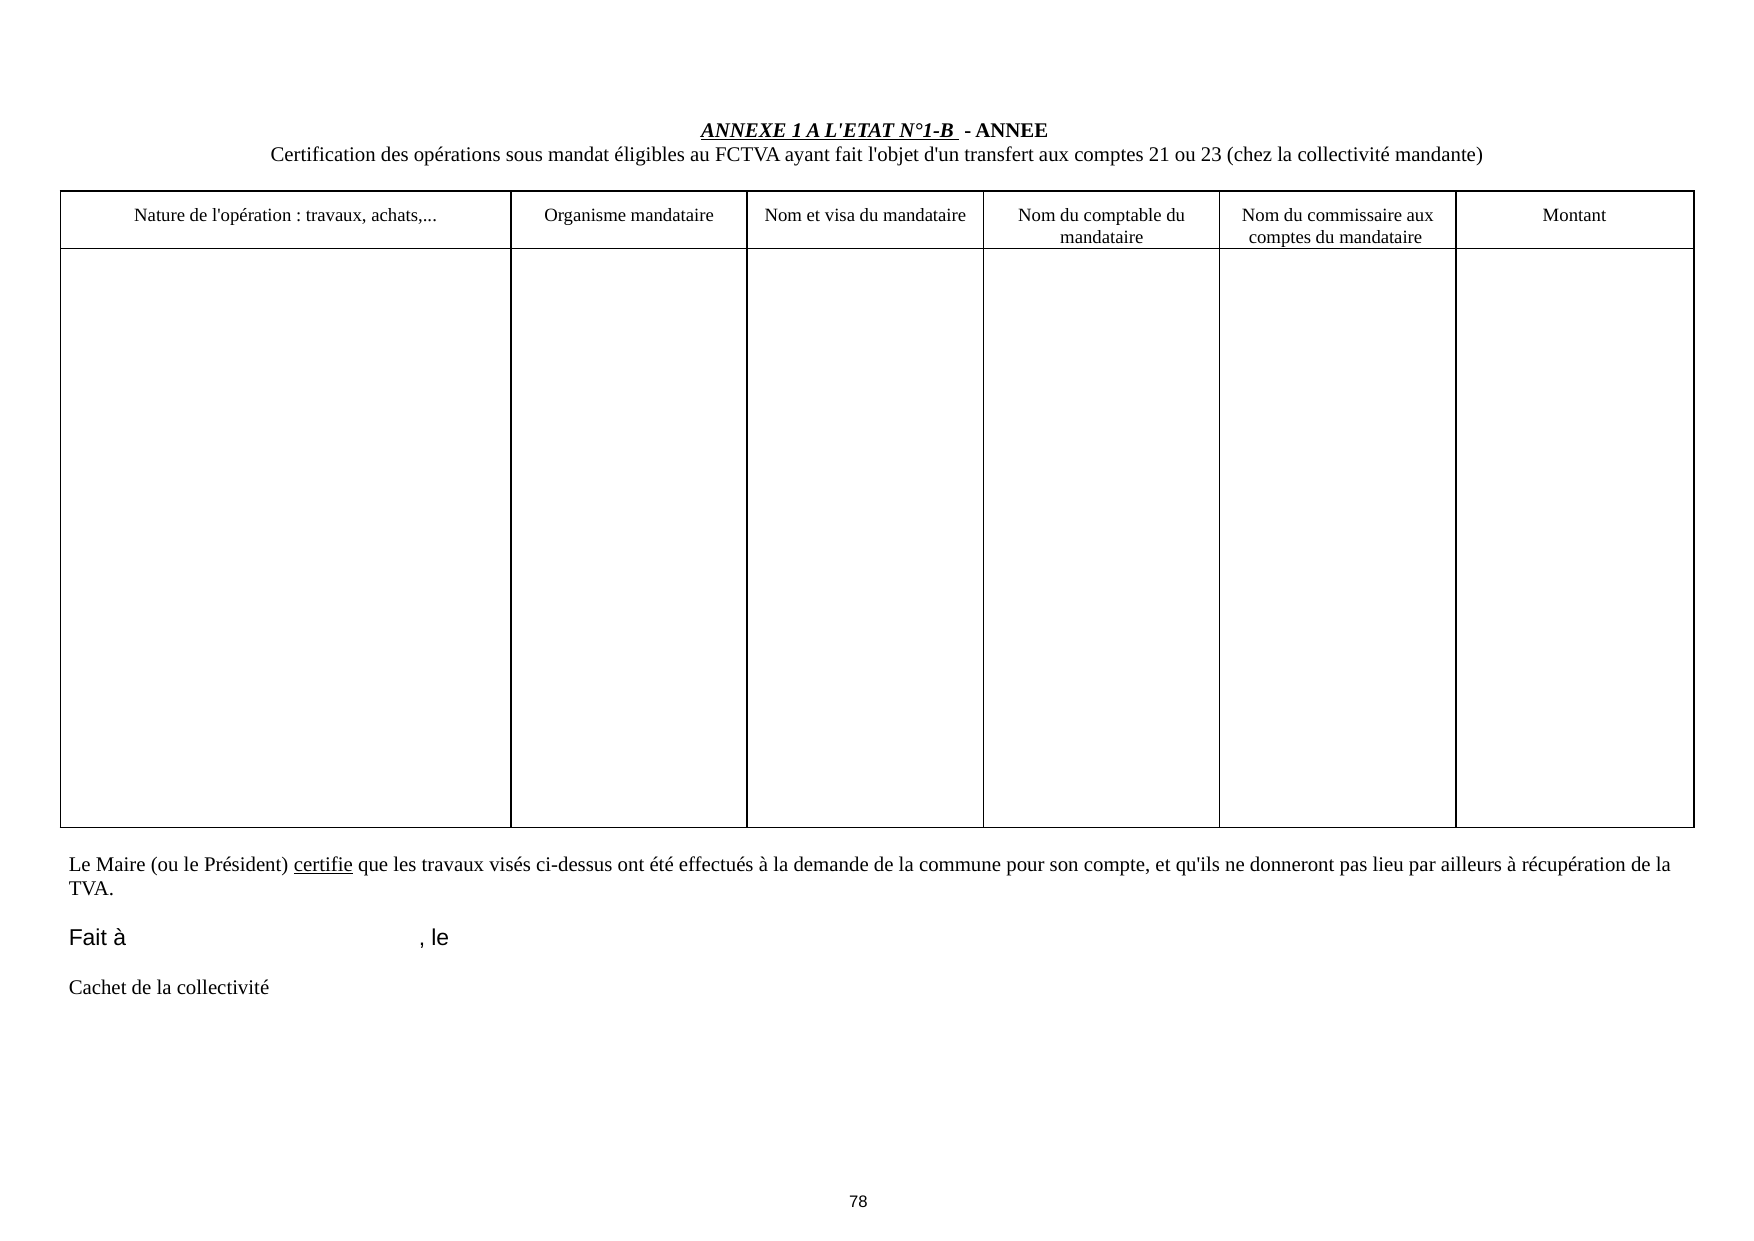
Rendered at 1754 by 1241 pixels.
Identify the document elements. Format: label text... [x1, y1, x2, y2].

table_cell [1220, 586, 1455, 610]
table_cell [984, 610, 1219, 634]
table_cell [61, 538, 510, 562]
table_cell [748, 586, 983, 610]
table_cell [61, 345, 510, 369]
table_cell [984, 394, 1219, 417]
table_cell [61, 610, 510, 634]
table_cell [512, 369, 746, 393]
table_cell [748, 779, 983, 802]
table_cell [61, 586, 510, 610]
table_cell [1457, 658, 1693, 682]
table_cell [1220, 394, 1455, 417]
table_cell [1457, 490, 1693, 514]
table_cell [748, 634, 983, 658]
table_cell [984, 779, 1219, 802]
table_cell Cachet de la collectivité [61, 951, 1693, 999]
table_cell [748, 538, 983, 562]
table_cell [984, 706, 1219, 730]
table_cell [748, 490, 983, 514]
table_cell [512, 466, 746, 490]
table_cell [984, 369, 1219, 393]
table_cell [1220, 754, 1455, 778]
table_cell [1220, 345, 1455, 369]
table_cell [1220, 706, 1455, 730]
table_cell [1457, 418, 1693, 442]
table_header Nom et visa du mandataire [748, 192, 983, 247]
table_cell [748, 297, 983, 321]
table_cell [748, 514, 983, 538]
table_cell [512, 321, 746, 345]
table_cell [984, 249, 1219, 273]
table_cell [984, 273, 1219, 297]
table_cell [748, 682, 983, 706]
table_cell [1220, 779, 1455, 802]
table_cell [1457, 803, 1693, 827]
table_cell [1220, 803, 1455, 827]
table_cell [748, 345, 983, 369]
table_cell [1457, 538, 1693, 562]
table_cell [512, 442, 746, 466]
table_cell [512, 634, 746, 658]
table_cell [984, 466, 1219, 490]
table_cell [748, 273, 983, 297]
table_cell [748, 394, 983, 417]
table_cell [61, 442, 510, 466]
text Certification des opérations sous mandat éligibles au FCTVA ayant fait l'objet d'un transfert aux comptes 21 ou 23 (chez la collectivité mandante) [148, 142, 1606, 166]
table_cell [1220, 562, 1455, 586]
table_cell [512, 562, 746, 586]
table_cell [1457, 754, 1693, 778]
table_cell [512, 658, 746, 682]
table_header Le Maire (ou le Président) certifie que les travaux visés ci-dessus ont été effectués à la demande de la commune pour son compte, et qu'ils ne donneront pas lieu par ailleurs à récupération de la TVA. [61, 852, 1693, 924]
table_cell [512, 345, 746, 369]
table_cell [1457, 562, 1693, 586]
table_cell [512, 514, 746, 538]
table_cell [512, 538, 746, 562]
table_cell [61, 562, 510, 586]
table_cell [1220, 658, 1455, 682]
table_cell [984, 803, 1219, 827]
table_cell [984, 418, 1219, 442]
table_cell [512, 754, 746, 778]
table_cell [984, 321, 1219, 345]
table_cell [1220, 273, 1455, 297]
table_cell [1457, 394, 1693, 417]
table_cell [1220, 442, 1455, 466]
table_cell [984, 538, 1219, 562]
table_cell [61, 490, 510, 514]
table_cell [61, 803, 510, 827]
table_cell [512, 706, 746, 730]
table_cell [1220, 490, 1455, 514]
table_header Nature de l'opération : travaux, achats,... [61, 192, 510, 247]
table_cell [984, 490, 1219, 514]
table_cell [512, 803, 746, 827]
table_cell [1457, 586, 1693, 610]
table_cell [748, 658, 983, 682]
table_cell [1220, 514, 1455, 538]
table_cell [1220, 369, 1455, 393]
table_cell [61, 321, 510, 345]
table_cell [512, 394, 746, 417]
table_cell [1457, 610, 1693, 634]
table_cell [512, 586, 746, 610]
table_cell Fait à , le [61, 924, 1693, 951]
table_cell [512, 730, 746, 754]
table_cell [984, 514, 1219, 538]
table_cell [1457, 514, 1693, 538]
table_header Nom du comptable du mandataire [984, 192, 1219, 247]
table_cell [984, 658, 1219, 682]
table_cell [61, 754, 510, 778]
table_cell [512, 249, 746, 273]
table_cell [512, 273, 746, 297]
table_cell [61, 249, 510, 273]
table_cell [61, 682, 510, 706]
table_cell [1457, 779, 1693, 802]
table_cell [748, 610, 983, 634]
table_cell [512, 610, 746, 634]
table_cell [1220, 249, 1455, 273]
table_cell [61, 466, 510, 490]
table_cell [1457, 273, 1693, 297]
table_cell [1457, 249, 1693, 273]
table_cell [1457, 345, 1693, 369]
table_header Organisme mandataire [512, 192, 746, 247]
table_cell [748, 803, 983, 827]
table_cell [61, 730, 510, 754]
table_cell [748, 369, 983, 393]
table_cell [984, 730, 1219, 754]
table_cell [61, 779, 510, 802]
table_cell [1220, 730, 1455, 754]
table_cell [1457, 321, 1693, 345]
table_cell [512, 682, 746, 706]
table_cell [61, 297, 510, 321]
table_cell [984, 586, 1219, 610]
table_cell [1457, 369, 1693, 393]
table_cell [1457, 706, 1693, 730]
table_cell [512, 779, 746, 802]
table_cell [1457, 297, 1693, 321]
table_cell [512, 490, 746, 514]
table_cell [748, 249, 983, 273]
table_cell [748, 754, 983, 778]
table_cell [1220, 610, 1455, 634]
table_cell [748, 466, 983, 490]
table_cell [984, 562, 1219, 586]
table_cell [61, 634, 510, 658]
table_header Montant [1457, 192, 1693, 247]
table_cell [61, 514, 510, 538]
table_cell [984, 754, 1219, 778]
table_cell [61, 658, 510, 682]
table_cell [1220, 538, 1455, 562]
table_cell [748, 730, 983, 754]
text ANNEXE 1 A L'ETAT N°1-B - ANNEE [148, 118, 1606, 142]
table_cell [1457, 682, 1693, 706]
table_cell [61, 706, 510, 730]
table_cell [984, 682, 1219, 706]
table_cell [1220, 418, 1455, 442]
table_cell [1457, 442, 1693, 466]
table_cell [61, 394, 510, 417]
table_cell [984, 297, 1219, 321]
table_cell [984, 634, 1219, 658]
table_header Nom du commissaire aux comptes du mandataire [1220, 192, 1455, 247]
table_cell [512, 297, 746, 321]
table_cell [1457, 466, 1693, 490]
table_cell [1457, 730, 1693, 754]
table_cell [748, 418, 983, 442]
table_cell [748, 321, 983, 345]
table_cell [61, 418, 510, 442]
table_cell [1220, 682, 1455, 706]
table_cell [1220, 297, 1455, 321]
table_cell [1220, 466, 1455, 490]
table_cell [748, 562, 983, 586]
table_cell [984, 345, 1219, 369]
table_cell [748, 442, 983, 466]
table_cell [984, 442, 1219, 466]
table_cell [1457, 634, 1693, 658]
table_cell [748, 706, 983, 730]
table_cell [61, 369, 510, 393]
table_cell [61, 273, 510, 297]
table_cell [512, 418, 746, 442]
table_cell [1220, 321, 1455, 345]
table_cell [1220, 634, 1455, 658]
